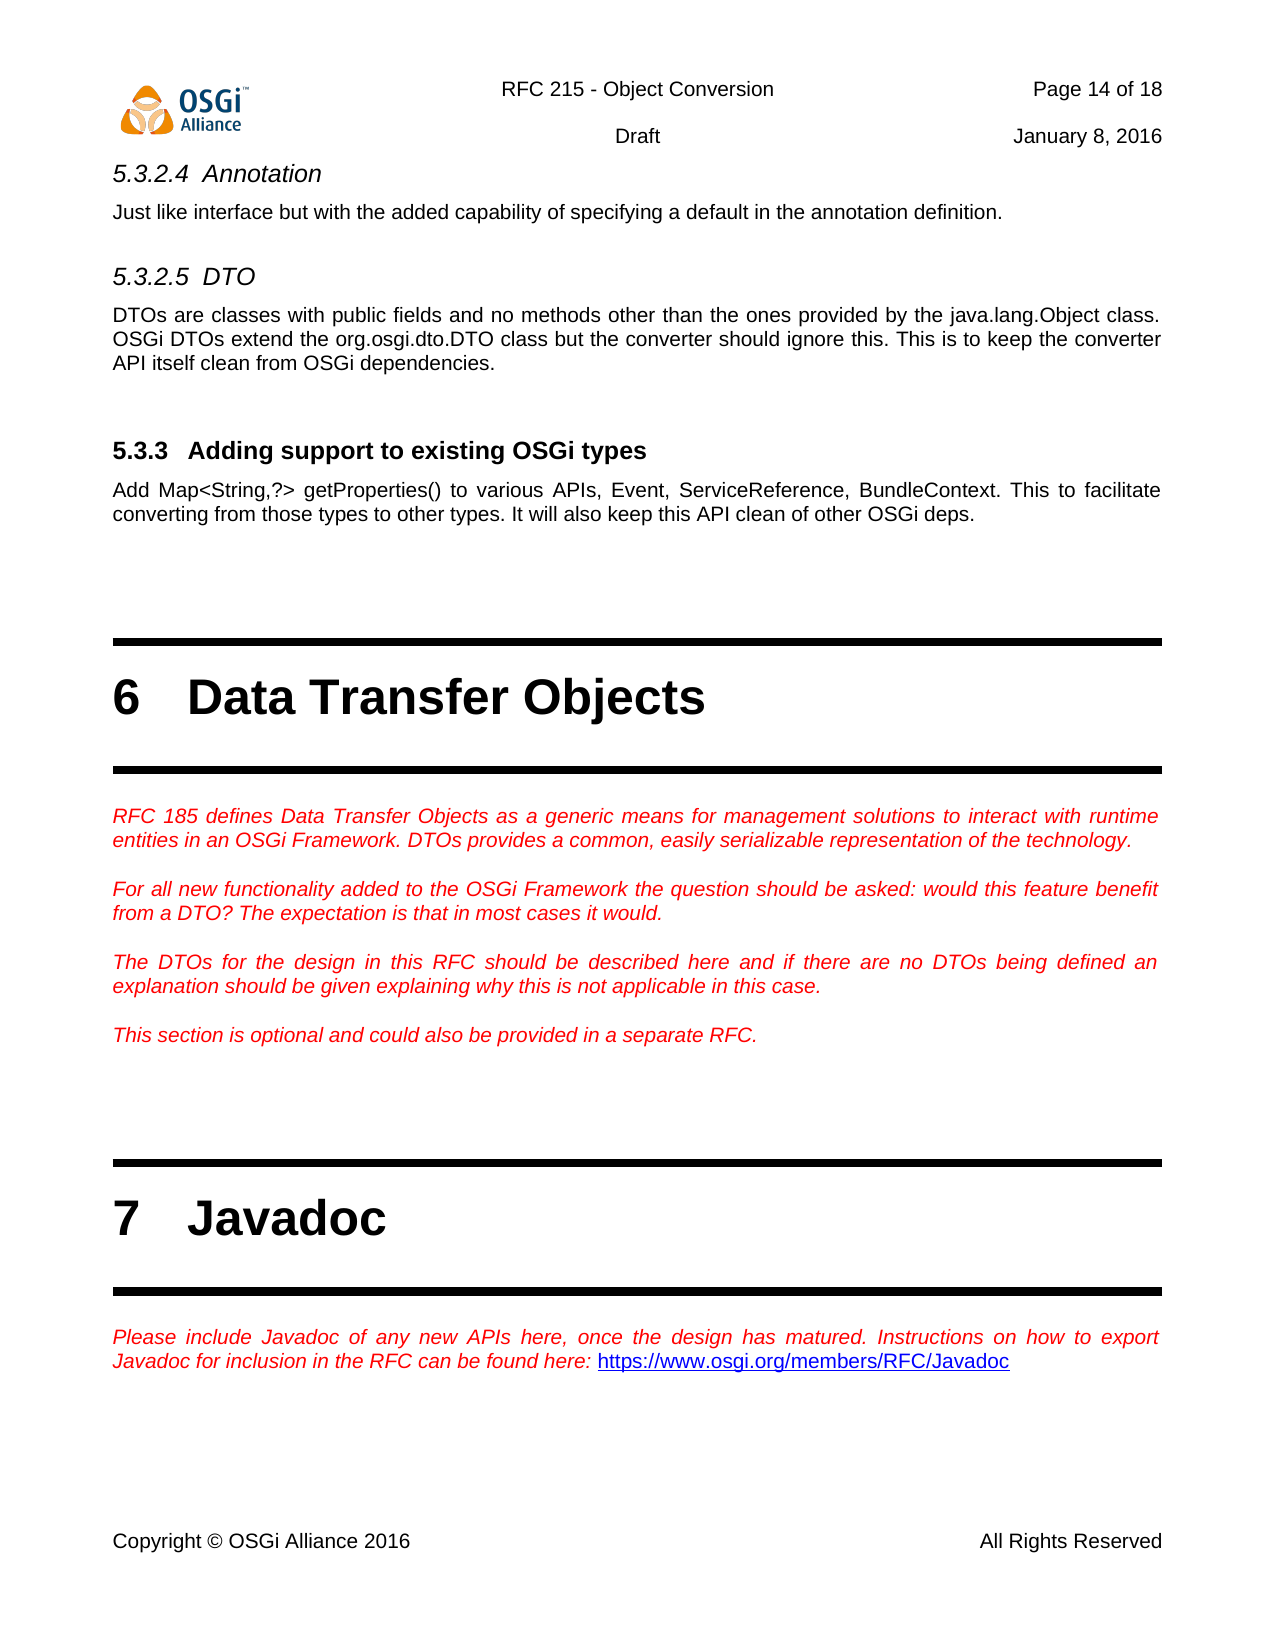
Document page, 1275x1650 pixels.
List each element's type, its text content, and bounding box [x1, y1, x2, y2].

subtitle Annotation [112, 159, 1162, 188]
subtitle Data Transfer Objects [112, 639, 1162, 774]
subtitle Adding support to existing OSGi types [112, 436, 1162, 465]
text DTOs are classes with public fields and no methods other than the ones provided by the java.lang.Object class. OSGi DTOs extend the org.osgi.dto.DTO class but the converter should ignore this. This is to keep the converter API itself clean from OSGi dependencies. [112, 303, 1162, 375]
text This section is optional and could also be provided in a separate RFC. [112, 1022, 1162, 1046]
text Please include Javadoc of any new APIs here, once the design has matured. Instructions on how to export Javadoc for inclusion in the RFC can be found here: https://www.osgi.org/members/RFC/Javadoc [112, 1325, 1162, 1373]
text The DTOs for the design in this RFC should be described here and if there are no DTOs being defined an explanation should be given explaining why this is not applicable in this case. [112, 949, 1162, 997]
text Just like interface but with the added capability of specifying a default in the annotation definition. [112, 200, 1162, 224]
text For all new functionality added to the OSGi Framework the question should be asked: would this feature benefit from a DTO? The expectation is that in most cases it would. [112, 877, 1162, 924]
subtitle DTO [112, 262, 1162, 290]
text Add Map<String,?> getProperties() to various APIs, Event, ServiceReference, BundleContext. This to facilitate converting from those types to other types. It will also keep this API clean of other OSGi deps. [112, 477, 1162, 525]
picture [113, 78, 257, 142]
subtitle Javadoc [112, 1160, 1162, 1296]
text RFC 185 defines Data Transfer Objects as a generic means for management solutions to interact with runtime entities in an OSGi Framework. DTOs provides a common, easily serializable representation of the technology. [112, 804, 1162, 852]
